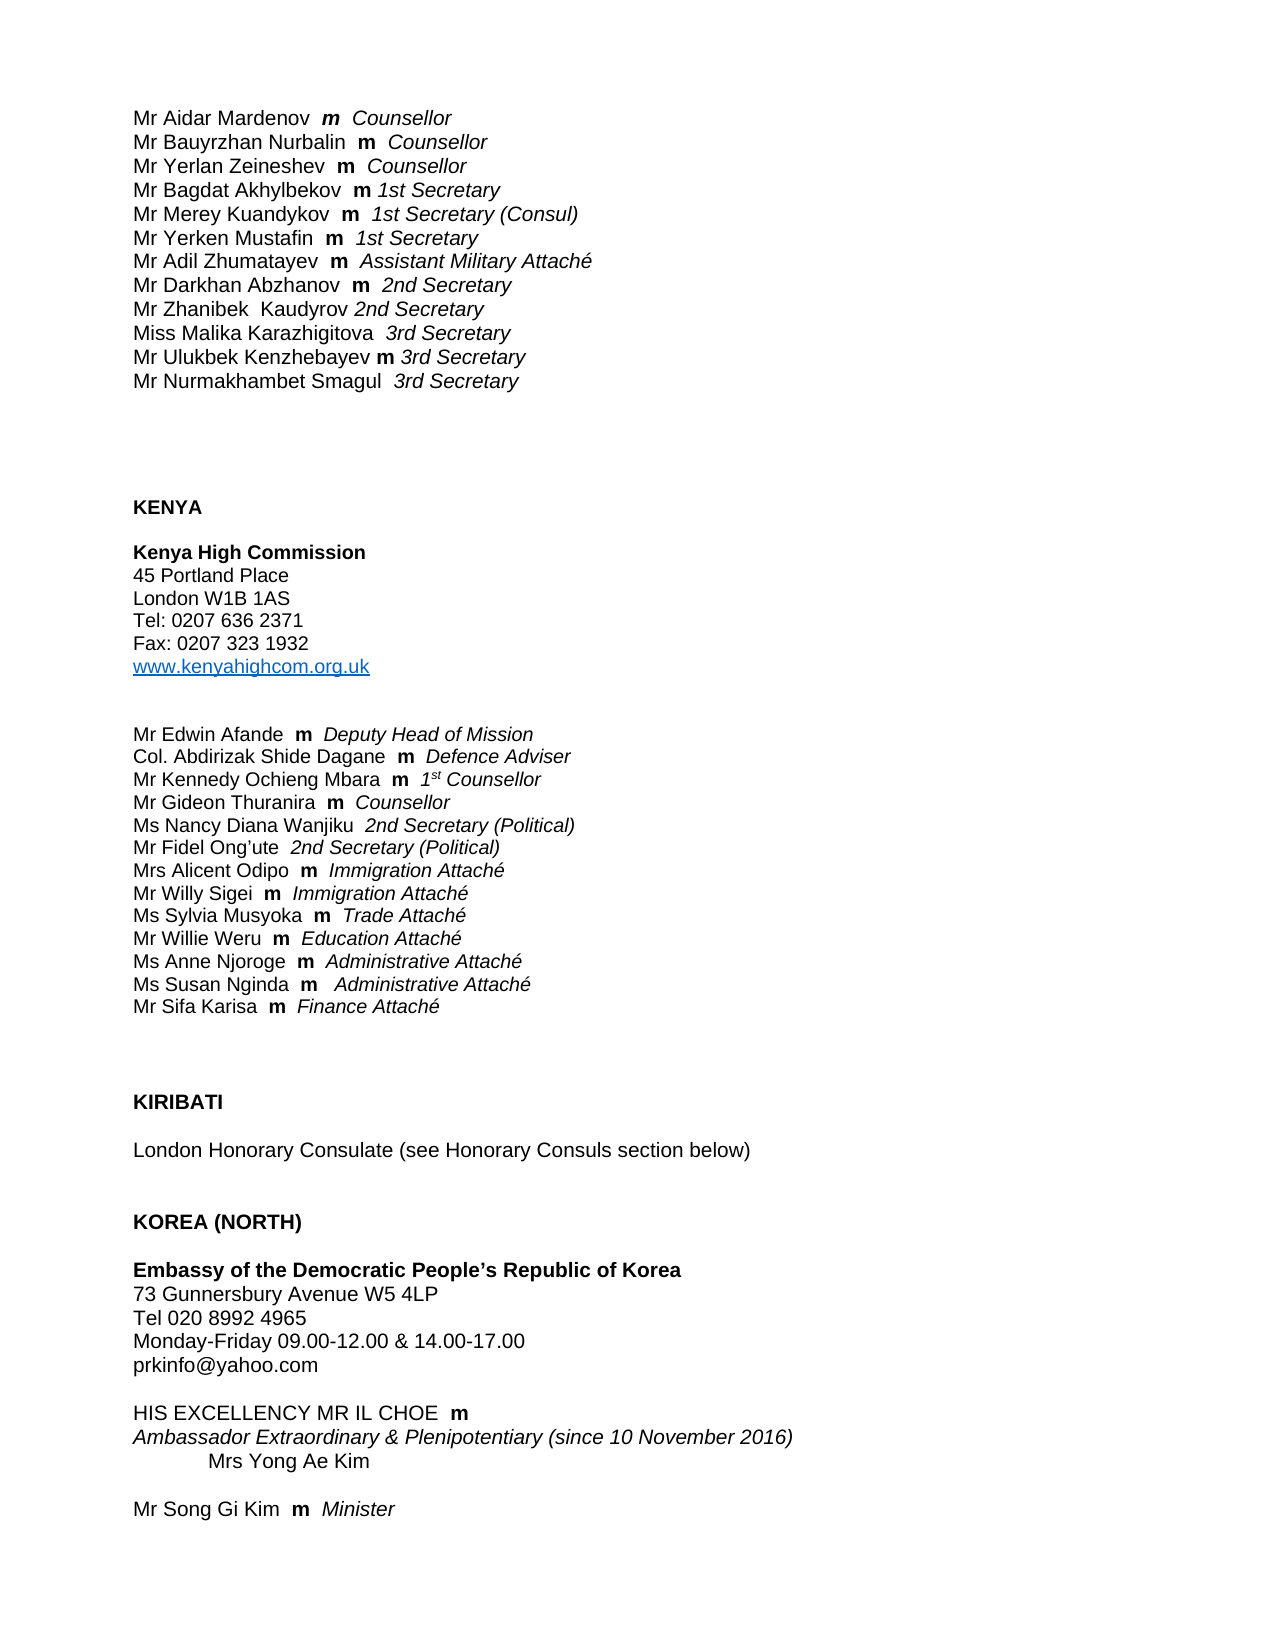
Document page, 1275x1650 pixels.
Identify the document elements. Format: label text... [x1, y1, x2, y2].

text Ms Susan Nginda m Administrative Attaché [133, 972, 1181, 995]
text Mr Darkhan Abzhanov m 2nd Secretary [133, 273, 1181, 297]
text Mr Sifa Karisa m Finance Attaché [133, 995, 1181, 1018]
text Mrs Yong Ae Kim [133, 1449, 1181, 1473]
text Tel: 0207 636 2371 [133, 609, 1181, 632]
text HIS EXCELLENCY MR IL CHOE m [133, 1401, 1181, 1425]
text Col. Abdirizak Shide Dagane m Defence Adviser [133, 745, 1181, 768]
text Embassy of the Democratic People’s Republic of Korea [133, 1257, 1181, 1281]
text Mr Kennedy Ochieng Mbara m 1st Counsellor [133, 768, 1181, 791]
text Mr Edwin Afande m Deputy Head of Mission [133, 723, 1181, 745]
text Mr Gideon Thuranira m Counsellor [133, 791, 1181, 813]
subtitle KIRIBATI [133, 1090, 1181, 1114]
text Mr Aidar Mardenov m Counsellor [133, 106, 1181, 129]
text Tel 020 8992 4965 [133, 1305, 1181, 1329]
text Mrs Alicent Odipo m Immigration Attaché [133, 859, 1181, 882]
text Mr Willie Weru m Education Attaché [133, 927, 1181, 950]
text KOREA (NORTH) [133, 1209, 1181, 1233]
text Mr Zhanibek Kaudyrov 2nd Secretary [133, 297, 1181, 321]
text Mr Song Gi Kim m Minister [133, 1497, 1181, 1521]
text Mr Yerken Mustafin m 1st Secretary [133, 225, 1181, 249]
text 45 Portland Place [133, 564, 1181, 586]
text Kenya High Commission [133, 541, 1181, 564]
text Ms Sylvia Musyoka m Trade Attaché [133, 904, 1181, 927]
text Ambassador Extraordinary & Plenipotentiary (since 10 November 2016) [133, 1425, 1181, 1449]
text London W1B 1AS [133, 586, 1181, 609]
text Mr Bauyrzhan Nurbalin m Counsellor [133, 129, 1181, 153]
text Mr Fidel Ong’ute 2nd Secretary (Political) [133, 836, 1181, 859]
text www.kenyahighcom.org.uk [133, 654, 1181, 677]
text Mr Yerlan Zeineshev m Counsellor [133, 153, 1181, 177]
text Ms Nancy Diana Wanjiku 2nd Secretary (Political) [133, 813, 1181, 836]
text Mr Bagdat Akhylbekov m 1st Secretary [133, 177, 1181, 201]
text Fax: 0207 323 1932 [133, 632, 1181, 654]
text Miss Malika Karazhigitova 3rd Secretary [133, 321, 1181, 345]
text 73 Gunnersbury Avenue W5 4LP [133, 1281, 1181, 1305]
text Mr Ulukbek Kenzhebayev m 3rd Secretary [133, 345, 1181, 369]
text Mr Adil Zhumatayev m Assistant Military Attaché [133, 249, 1181, 273]
text Mr Willy Sigei m Immigration Attaché [133, 882, 1181, 904]
text Mr Nurmakhambet Smagul 3rd Secretary [133, 369, 1181, 393]
text prkinfo@yahoo.com [133, 1353, 1181, 1377]
text Ms Anne Njoroge m Administrative Attaché [133, 950, 1181, 972]
text London Honorary Consulate (see Honorary Consuls section below) [133, 1138, 1181, 1162]
text Monday-Friday 09.00-12.00 & 14.00-17.00 [133, 1329, 1181, 1353]
text KENYA [133, 496, 1181, 518]
text Mr Merey Kuandykov m 1st Secretary (Consul) [133, 201, 1181, 225]
